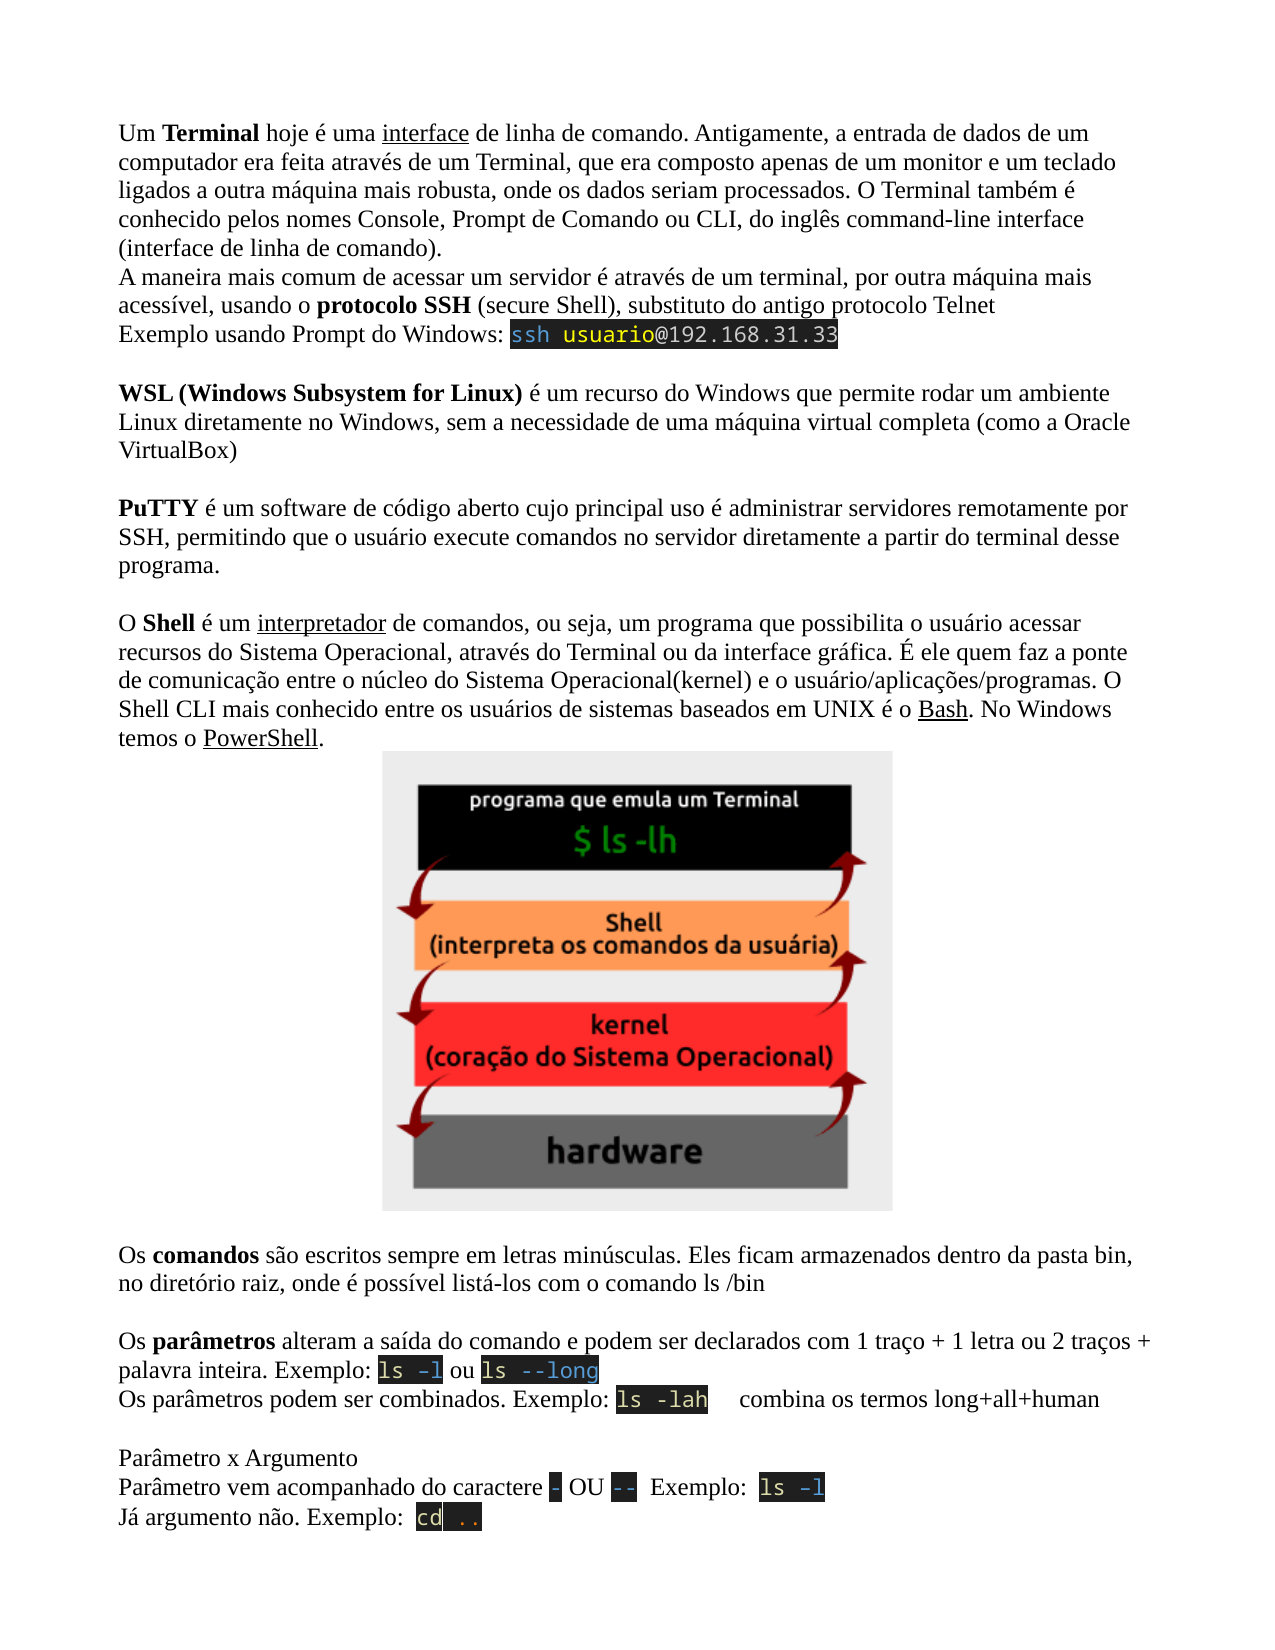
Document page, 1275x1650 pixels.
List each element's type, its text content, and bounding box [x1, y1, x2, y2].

text A maneira mais comum de acessar um servidor é através de um terminal, por outra máquina mais acessível, usando o protocolo SSH (secure Shell), substituto do antigo protocolo Telnet [118, 262, 1157, 319]
text Os comandos são escritos sempre em letras minúsculas. Eles ficam armazenados dentro da pasta bin, no diretório raiz, onde é possível listá-los com o comando ls /bin [118, 1240, 1157, 1297]
text Um Terminal hoje é uma interface de linha de comando. Antigamente, a entrada de dados de um computador era feita através de um Terminal, que era composto apenas de um monitor e um teclado ligados a outra máquina mais robusta, onde os dados seriam processados. O Terminal também é conhecido pelos nomes Console, Prompt de Comando ou CLI, do inglês command-line interface (interface de linha de comando). [118, 118, 1157, 262]
text Parâmetro vem acompanhado do caractere - OU -- Exemplo: ls –l [118, 1472, 1157, 1502]
text Parâmetro x Argumento [118, 1443, 1157, 1472]
text O Shell é um interpretador de comandos, ou seja, um programa que possibilita o usuário acessar recursos do Sistema Operacional, através do Terminal ou da interface gráfica. É ele quem faz a ponte de comunicação entre o núcleo do Sistema Operacional(kernel) e o usuário/aplicações/programas. O Shell CLI mais conhecido entre os usuários de sistemas baseados em UNIX é o Bash. No Windows temos o PowerShell. [118, 608, 1157, 752]
text Já argumento não. Exemplo: cd .. [118, 1502, 1157, 1531]
text PuTTY é um software de código aberto cujo principal uso é administrar servidores remotamente por SSH, permitindo que o usuário execute comandos no servidor diretamente a partir do terminal desse programa. [118, 493, 1157, 579]
text Exemplo usando Prompt do Windows: ssh usuario@192.168.31.33 [118, 319, 1157, 349]
text WSL (Windows Subsystem for Linux) é um recurso do Windows que permite rodar um ambiente Linux diretamente no Windows, sem a necessidade de uma máquina virtual completa (como a Oracle VirtualBox) [118, 378, 1157, 464]
picture [382, 751, 893, 1211]
text Os parâmetros podem ser combinados. Exemplo: ls -lah combina os termos long+all+human [118, 1384, 1157, 1414]
text Os parâmetros alteram a saída do comando e podem ser declarados com 1 traço + 1 letra ou 2 traços + palavra inteira. Exemplo: ls –l ou ls --long [118, 1326, 1157, 1384]
